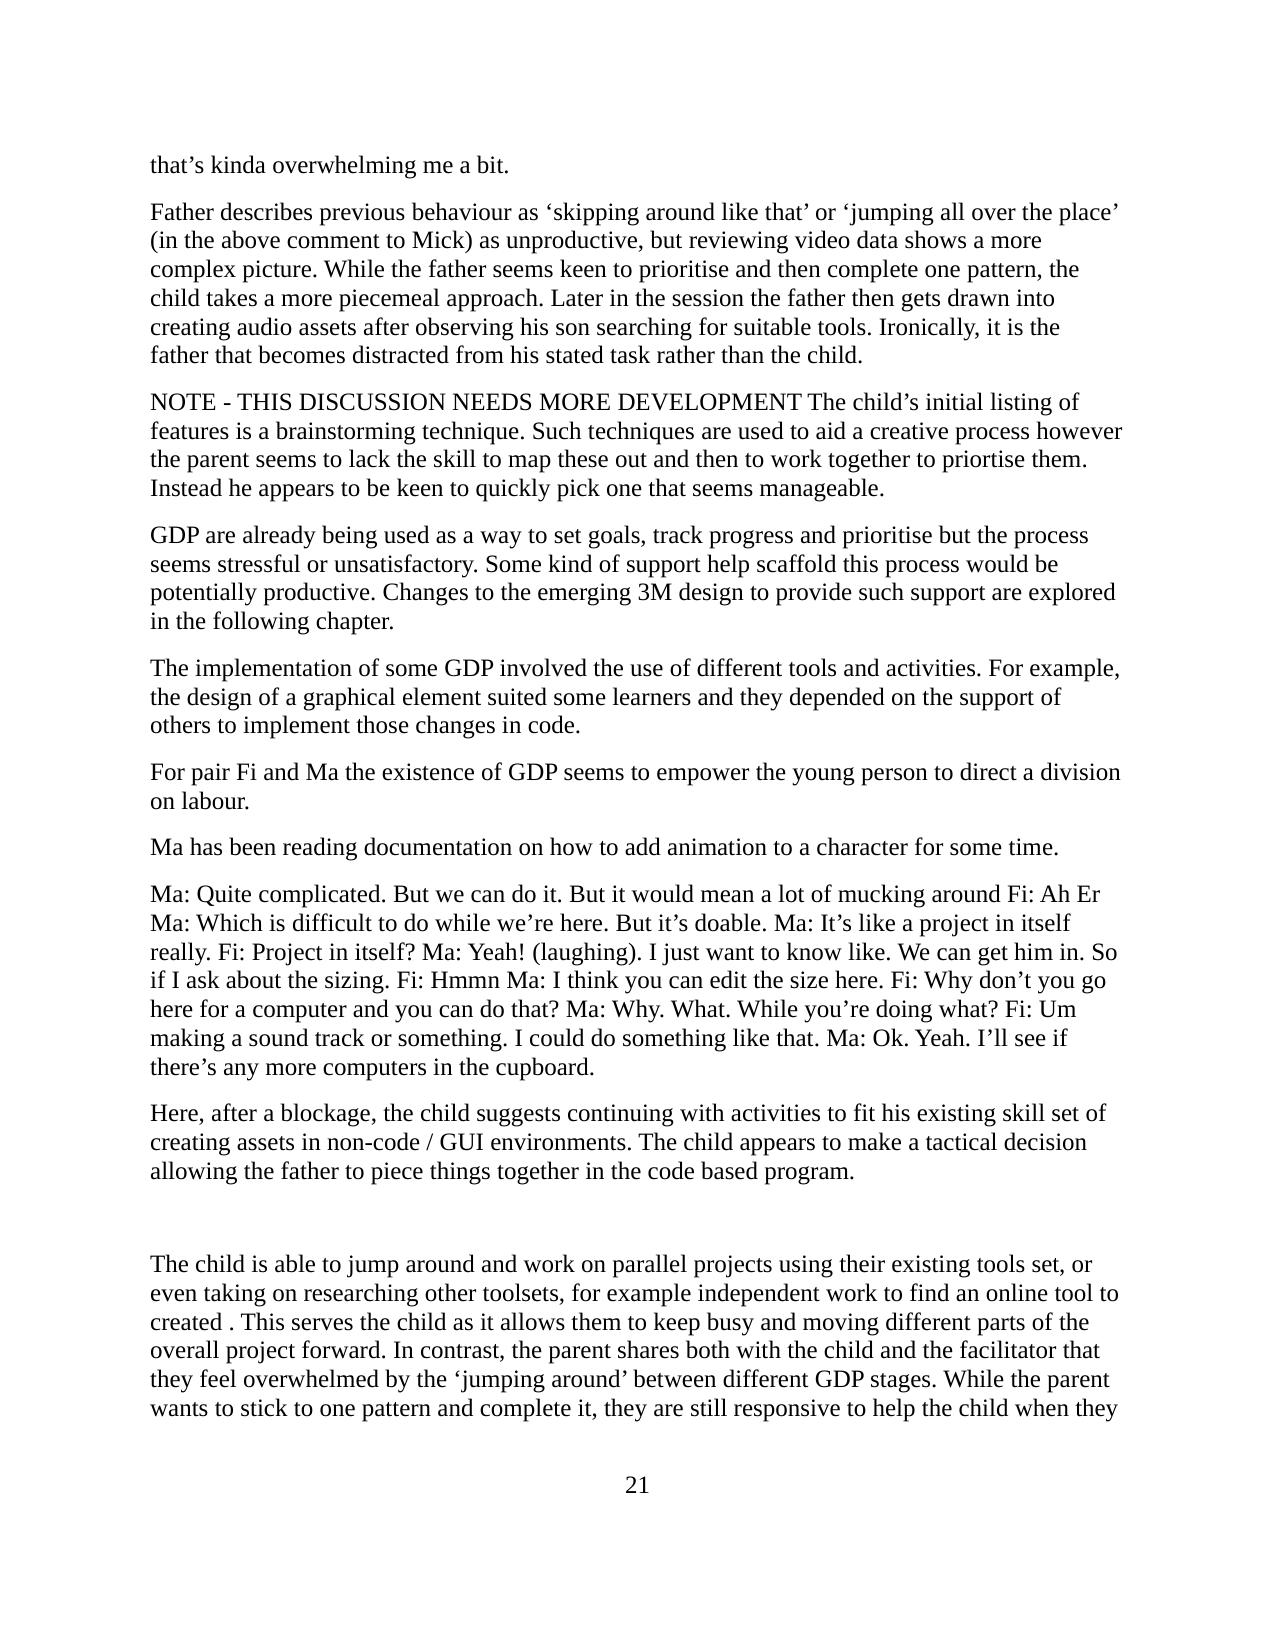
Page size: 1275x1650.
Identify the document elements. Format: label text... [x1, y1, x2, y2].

text Here, after a blockage, the child suggests continuing with activities to fit his existing skill set of creating assets in non-code / GUI environments. The child appears to make a tactical decision allowing the father to piece things together in the code based program. [150, 1098, 1125, 1184]
text Ma: Quite complicated. But we can do it. But it would mean a lot of mucking around Fi: Ah Er Ma: Which is difficult to do while we’re here. But it’s doable. Ma: It’s like a project in itself really. Fi: Project in itself? Ma: Yeah! (laughing). I just want to know like. We can get him in. So if I ask about the sizing. Fi: Hmmn Ma: I think you can edit the size here. Fi: Why don’t you go here for a computer and you can do that? Ma: Why. What. While you’re doing what? Fi: Um making a sound track or something. I could do something like that. Ma: Ok. Yeah. I’ll see if there’s any more computers in the cupboard. [150, 879, 1125, 1080]
text For pair Fi and Ma the existence of GDP seems to empower the young person to direct a division on labour. [150, 757, 1125, 814]
text The child is able to jump around and work on parallel projects using their existing tools set, or even taking on researching other toolsets, for example independent work to find an online tool to created . This serves the child as it allows them to keep busy and moving different parts of the overall project forward. In contrast, the parent shares both with the child and the facilitator that they feel overwhelmed by the ‘jumping around’ between different GDP stages. While the parent wants to stick to one pattern and complete it, they are still responsive to help the child when they [150, 1249, 1125, 1422]
text Ma has been reading documentation on how to add animation to a character for some time. [150, 832, 1125, 861]
text NOTE - THIS DISCUSSION NEEDS MORE DEVELOPMENT The child’s initial listing of features is a brainstorming technique. Such techniques are used to aid a creative process however the parent seems to lack the skill to map these out and then to work together to priortise them. Instead he appears to be keen to quickly pick one that seems manageable. [150, 387, 1125, 502]
text GDP are already being used as a way to set goals, track progress and prioritise but the process seems stressful or unsatisfactory. Some kind of support help scaffold this process would be potentially productive. Changes to the emerging 3M design to provide such support are explored in the following chapter. [150, 520, 1125, 635]
text that’s kinda overwhelming me a bit. [150, 150, 1125, 179]
text Father describes previous behaviour as ‘skipping around like that’ or ‘jumping all over the place’ (in the above comment to Mick) as unproductive, but reviewing video data shows a more complex picture. While the father seems keen to prioritise and then complete one pattern, the child takes a more piecemeal approach. Later in the session the father then gets drawn into creating audio assets after observing his son searching for suitable tools. Ironically, it is the father that becomes distracted from his stated task rather than the child. [150, 197, 1125, 369]
text The implementation of some GDP involved the use of different tools and activities. For example, the design of a graphical element suited some learners and they depended on the support of others to implement those changes in code. [150, 653, 1125, 739]
